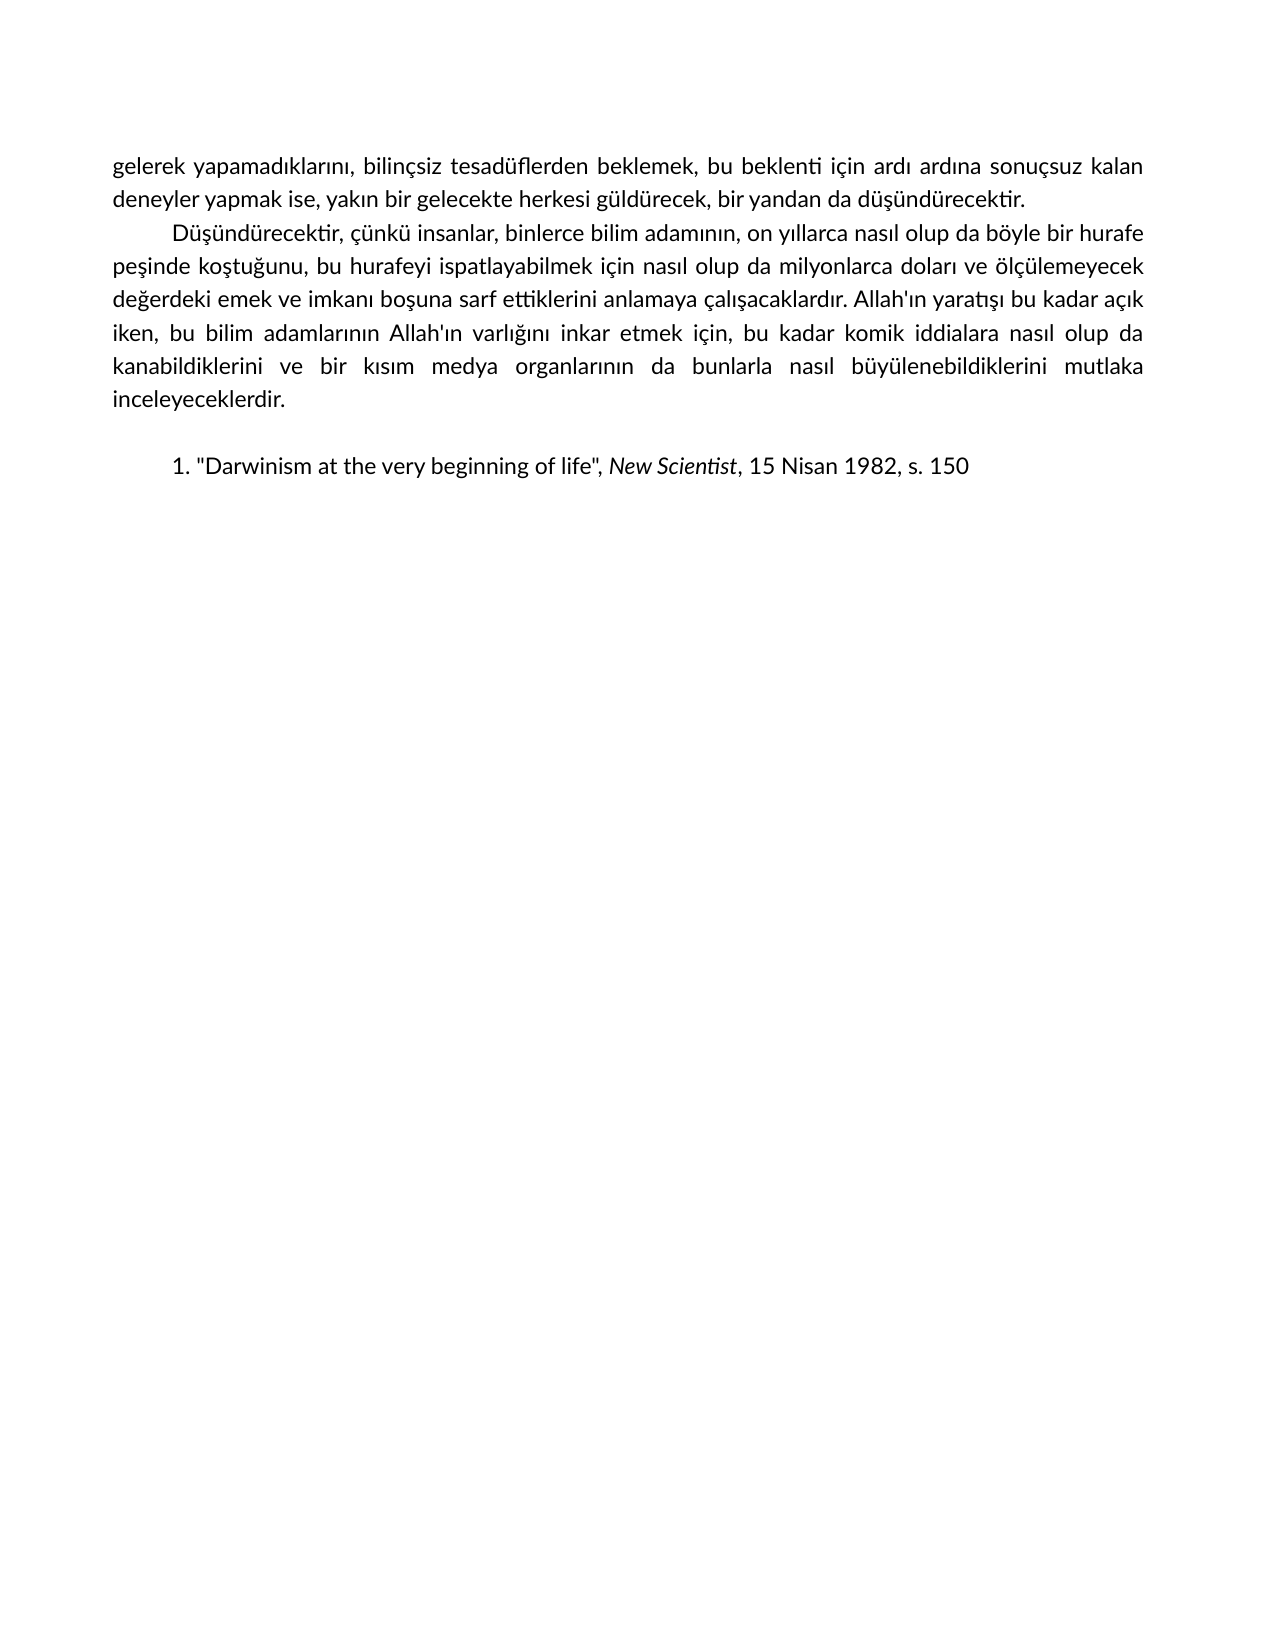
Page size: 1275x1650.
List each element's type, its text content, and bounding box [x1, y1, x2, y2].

text gelerek yapamadıklarını, bilinçsiz tesadüflerden beklemek, bu beklenti için ardı ardına sonuçsuz kalan deneyler yapmak ise, yakın bir gelecekte herkesi güldürecek, bir yandan da düşündürecektir. [112, 148, 1145, 214]
text Düşündürecektir, çünkü insanlar, binlerce bilim adamının, on yıllarca nasıl olup da böyle bir hurafe peşinde koştuğunu, bu hurafeyi ispatlayabilmek için nasıl olup da milyonlarca doları ve ölçülemeyecek değerdeki emek ve imkanı boşuna sarf ettiklerini anlamaya çalışacaklardır. Allah'ın yaratışı bu kadar açık iken, bu bilim adamlarının Allah'ın varlığını inkar etmek için, bu kadar komik iddialara nasıl olup da kanabildiklerini ve bir kısım medya organlarının da bunlarla nasıl büyülenebildiklerini mutlaka inceleyeceklerdir. [112, 214, 1145, 414]
text 1. "Darwinism at the very beginning of life", New Scientist, 15 Nisan 1982, s. 150 [112, 448, 1145, 481]
